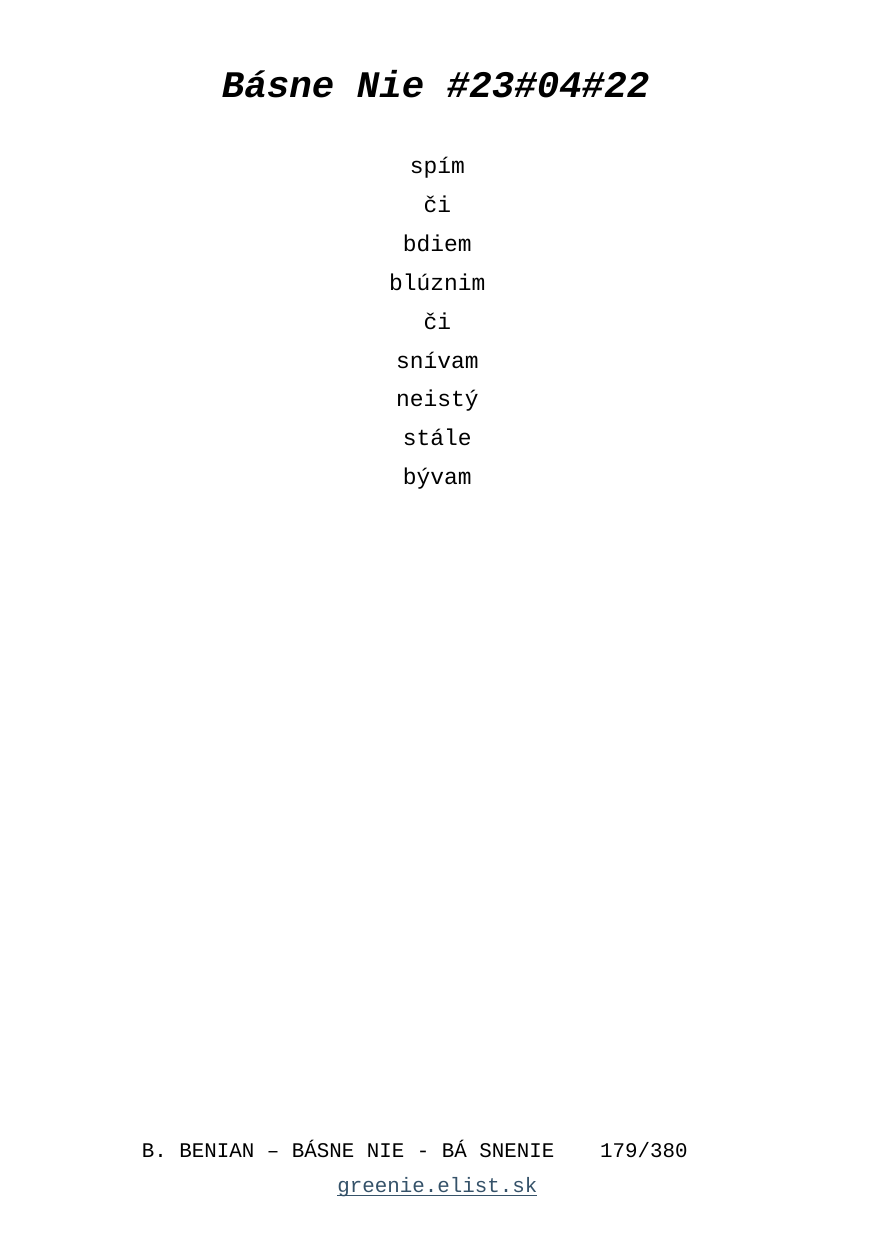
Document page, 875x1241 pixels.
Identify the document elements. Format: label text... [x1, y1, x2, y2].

text spím či bdiem blúznim či snívam neistý stále bývam [41, 155, 833, 530]
subtitle Básne Nie #23#04#22 [41, 66, 833, 109]
